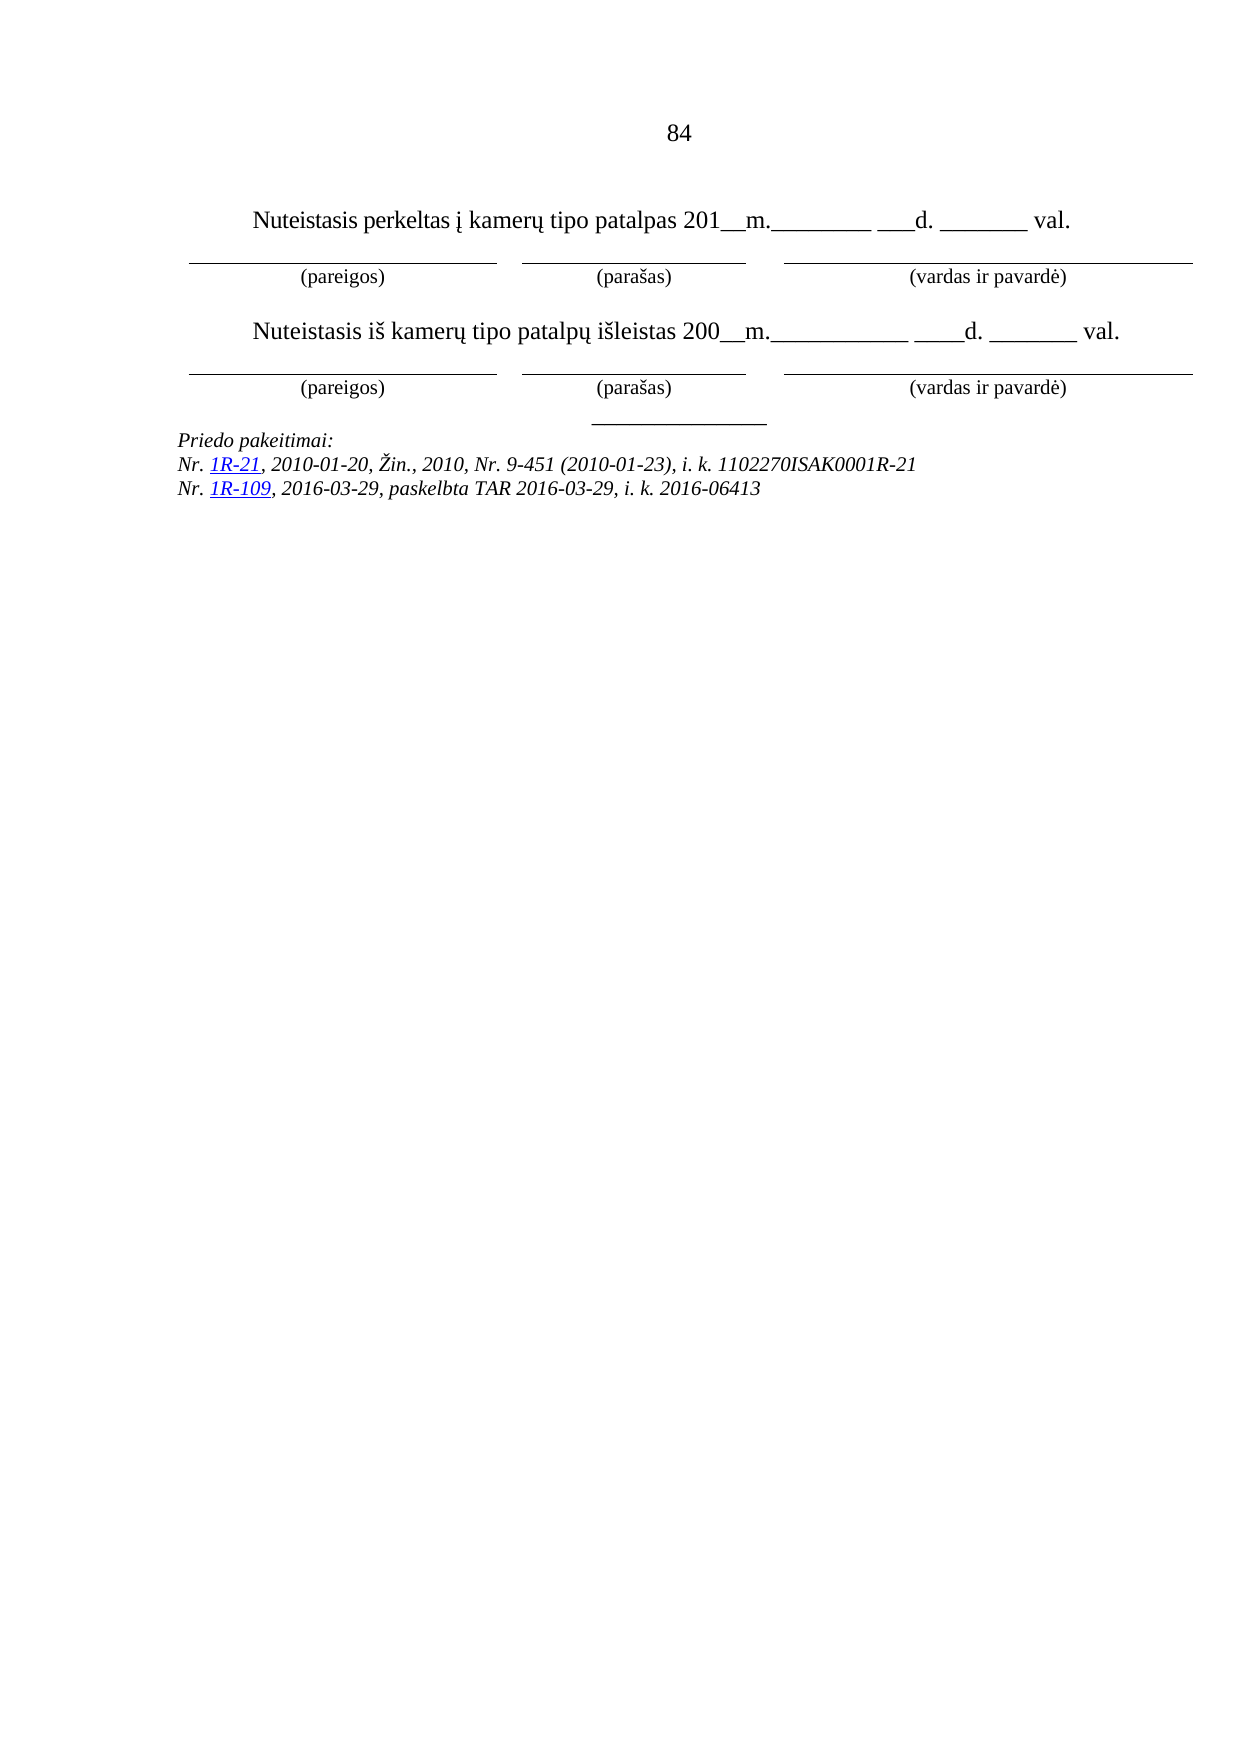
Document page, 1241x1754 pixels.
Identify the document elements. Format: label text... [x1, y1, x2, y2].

text Nr. 1R-109, 2016-03-29, paskelbta TAR 2016-03-29, i. k. 2016-06413 [177, 476, 1181, 500]
table_header [497, 263, 522, 288]
table_header (vardas ir pavardė) [784, 264, 1192, 288]
table_header [746, 263, 784, 288]
table_header (pareigos) [189, 375, 497, 399]
text ______________ [177, 399, 1181, 428]
table_header [497, 374, 522, 399]
table_header (parašas) [522, 264, 746, 288]
text Nr. 1R-21, 2010-01-20, Žin., 2010, Nr. 9-451 (2010-01-23), i. k. 1102270ISAK0001R-21 [177, 452, 1181, 476]
table_header (vardas ir pavardė) [784, 375, 1192, 399]
text Nuteistasis iš kamerų tipo patalpų išleistas 200__m.___________ ____d. _______ val. [177, 316, 1181, 345]
text Priedo pakeitimai: [177, 428, 1181, 452]
table_header (pareigos) [189, 264, 497, 288]
table_header (parašas) [522, 375, 746, 399]
table_header [746, 374, 784, 399]
text Nuteistasis perkeltas į kamerų tipo patalpas 201__m.________ ___d. _______ val. [177, 205, 1181, 234]
